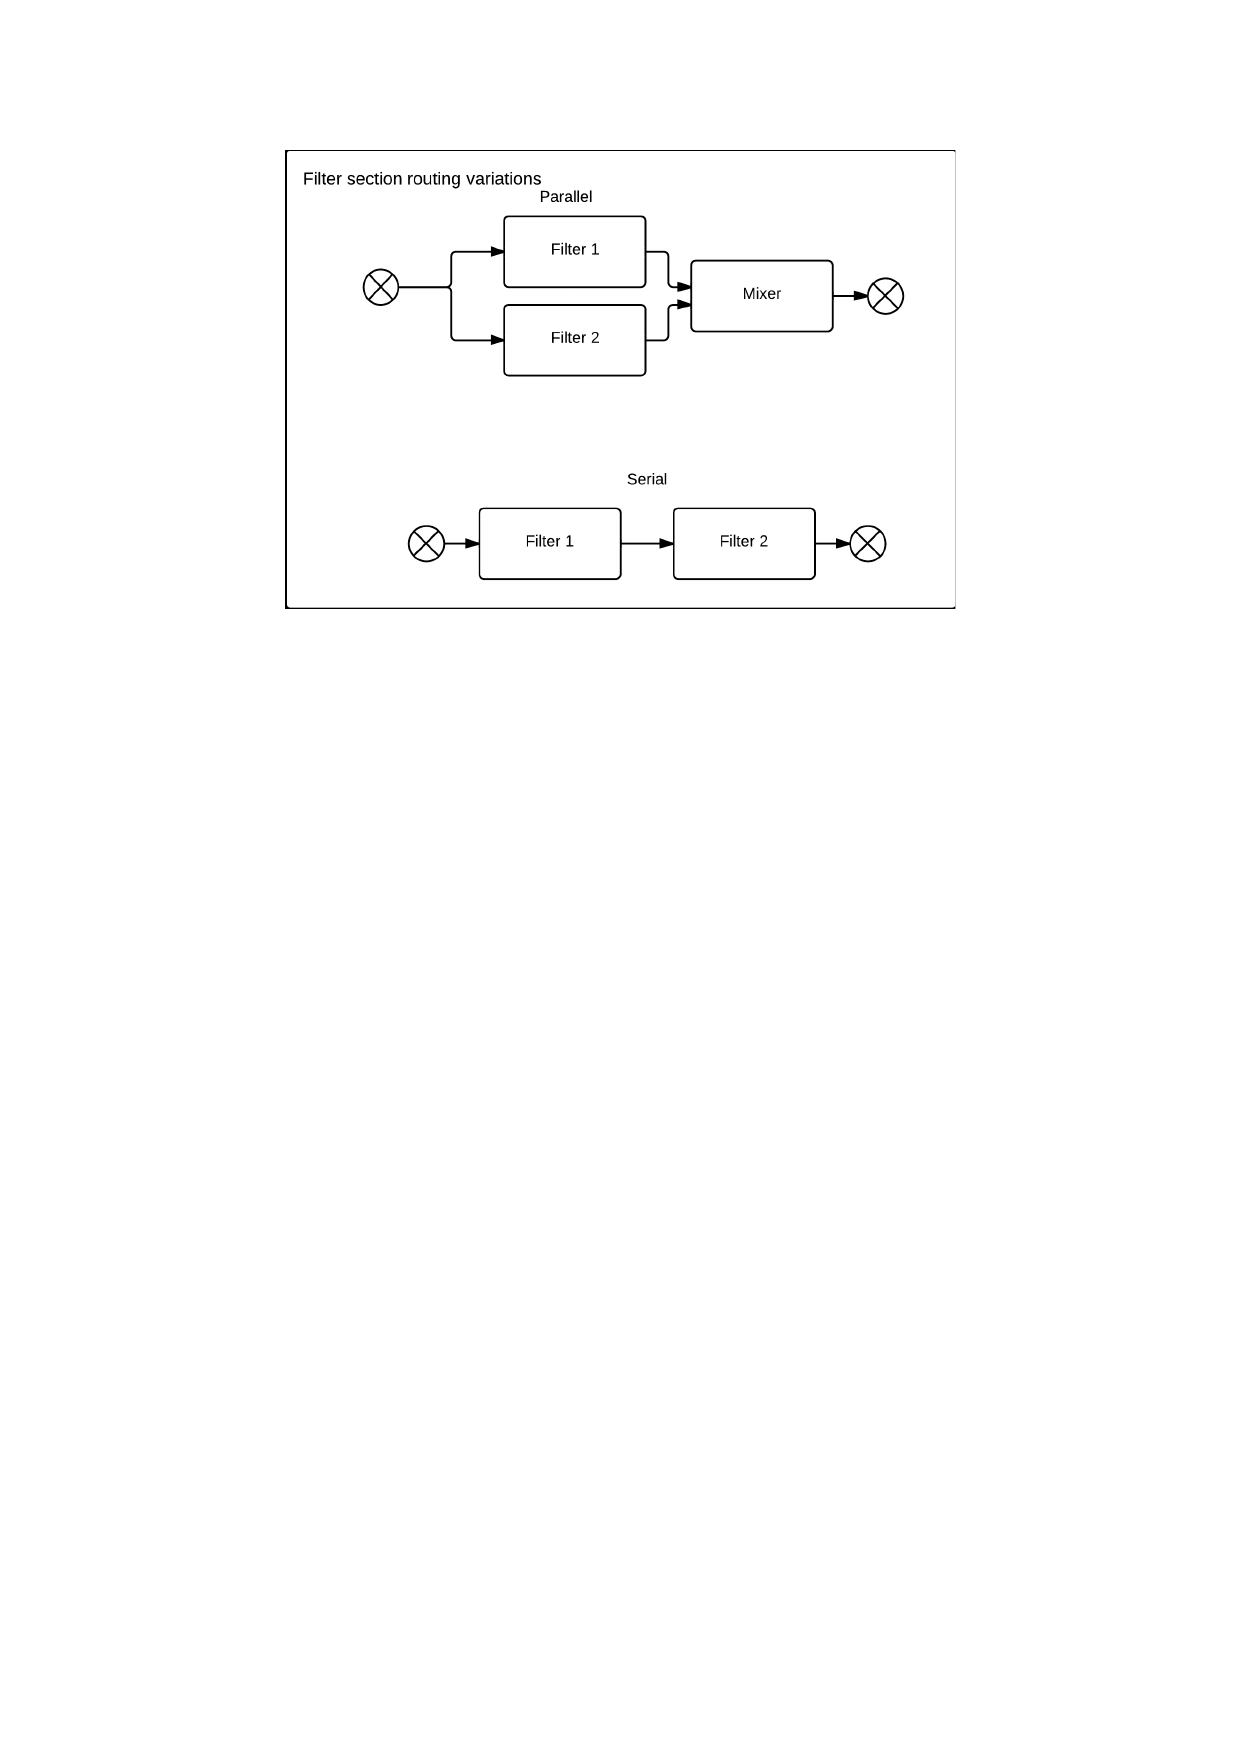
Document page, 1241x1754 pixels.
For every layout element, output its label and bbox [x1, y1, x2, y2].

picture [285, 150, 956, 609]
